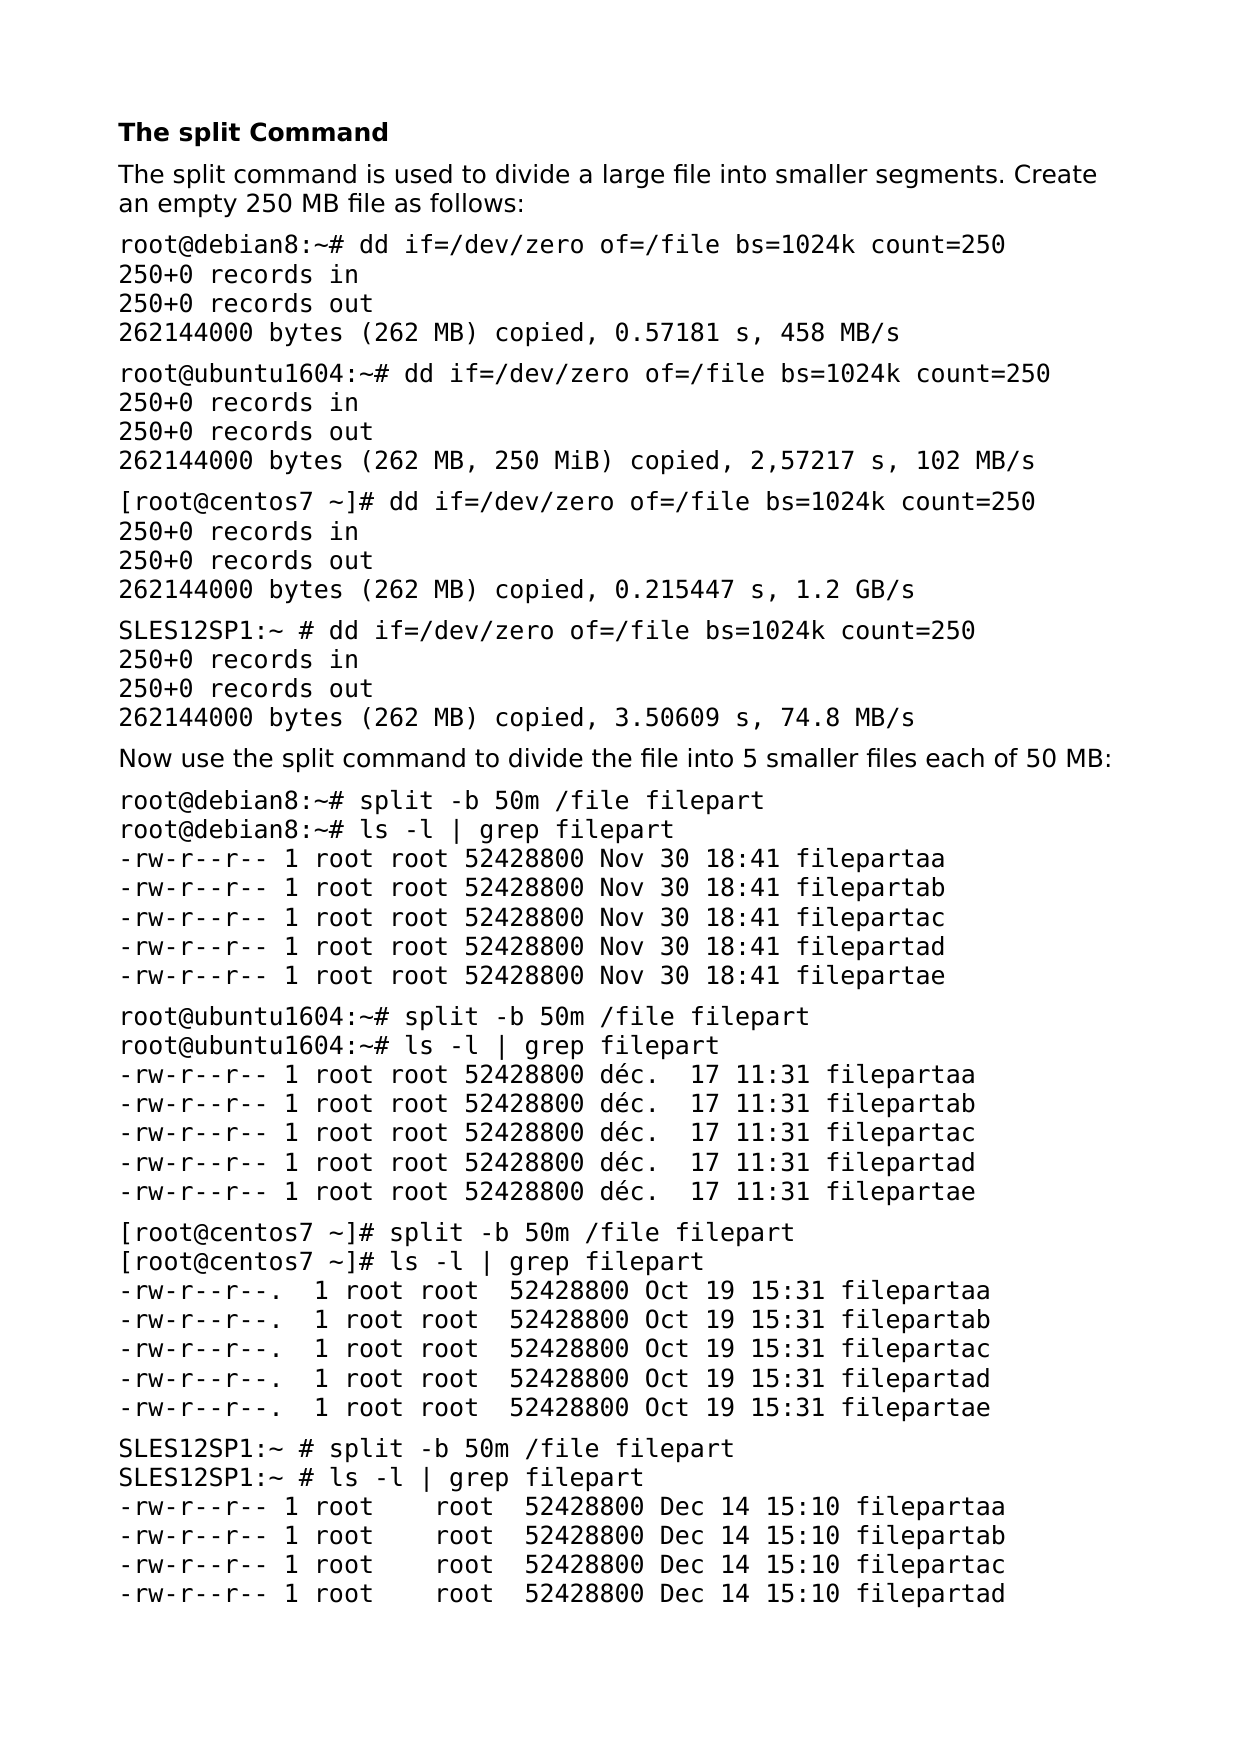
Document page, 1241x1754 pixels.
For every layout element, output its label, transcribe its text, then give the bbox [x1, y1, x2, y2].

text root@ubuntu1604:~# dd if=/dev/zero of=/file bs=1024k count=250 250+0 records in 250+0 records out 262144000 bytes (262 MB, 250 MiB) copied, 2,57217 s, 102 MB/s [118, 359, 1122, 476]
text SLES12SP1:~ # split -b 50m /file filepart SLES12SP1:~ # ls -l | grep filepart -rw-r--r-- 1 root root 52428800 Dec 14 15:10 filepartaa -rw-r--r-- 1 root root 52428800 Dec 14 15:10 filepartab -rw-r--r-- 1 root root 52428800 Dec 14 15:10 filepartac -rw-r--r-- 1 root root 52428800 Dec 14 15:10 filepartad [118, 1434, 1122, 1609]
text The split command is used to divide a large file into smaller segments. Create an empty 250 MB file as follows: [118, 160, 1122, 218]
subtitle The split Command [118, 118, 1122, 147]
text root@ubuntu1604:~# split -b 50m /file filepart root@ubuntu1604:~# ls -l | grep filepart -rw-r--r-- 1 root root 52428800 déc. 17 11:31 filepartaa -rw-r--r-- 1 root root 52428800 déc. 17 11:31 filepartab -rw-r--r-- 1 root root 52428800 déc. 17 11:31 filepartac -rw-r--r-- 1 root root 52428800 déc. 17 11:31 filepartad -rw-r--r-- 1 root root 52428800 déc. 17 11:31 filepartae [118, 1002, 1122, 1206]
text root@debian8:~# dd if=/dev/zero of=/file bs=1024k count=250 250+0 records in 250+0 records out 262144000 bytes (262 MB) copied, 0.57181 s, 458 MB/s [118, 231, 1122, 347]
text [root@centos7 ~]# split -b 50m /file filepart [root@centos7 ~]# ls -l | grep filepart -rw-r--r--. 1 root root 52428800 Oct 19 15:31 filepartaa -rw-r--r--. 1 root root 52428800 Oct 19 15:31 filepartab -rw-r--r--. 1 root root 52428800 Oct 19 15:31 filepartac -rw-r--r--. 1 root root 52428800 Oct 19 15:31 filepartad -rw-r--r--. 1 root root 52428800 Oct 19 15:31 filepartae [118, 1218, 1122, 1422]
text root@debian8:~# split -b 50m /file filepart root@debian8:~# ls -l | grep filepart -rw-r--r-- 1 root root 52428800 Nov 30 18:41 filepartaa -rw-r--r-- 1 root root 52428800 Nov 30 18:41 filepartab -rw-r--r-- 1 root root 52428800 Nov 30 18:41 filepartac -rw-r--r-- 1 root root 52428800 Nov 30 18:41 filepartad -rw-r--r-- 1 root root 52428800 Nov 30 18:41 filepartae [118, 786, 1122, 990]
text [root@centos7 ~]# dd if=/dev/zero of=/file bs=1024k count=250 250+0 records in 250+0 records out 262144000 bytes (262 MB) copied, 0.215447 s, 1.2 GB/s [118, 487, 1122, 604]
text SLES12SP1:~ # dd if=/dev/zero of=/file bs=1024k count=250 250+0 records in 250+0 records out 262144000 bytes (262 MB) copied, 3.50609 s, 74.8 MB/s [118, 616, 1122, 733]
text Now use the split command to divide the file into 5 smaller files each of 50 MB: [118, 744, 1122, 773]
